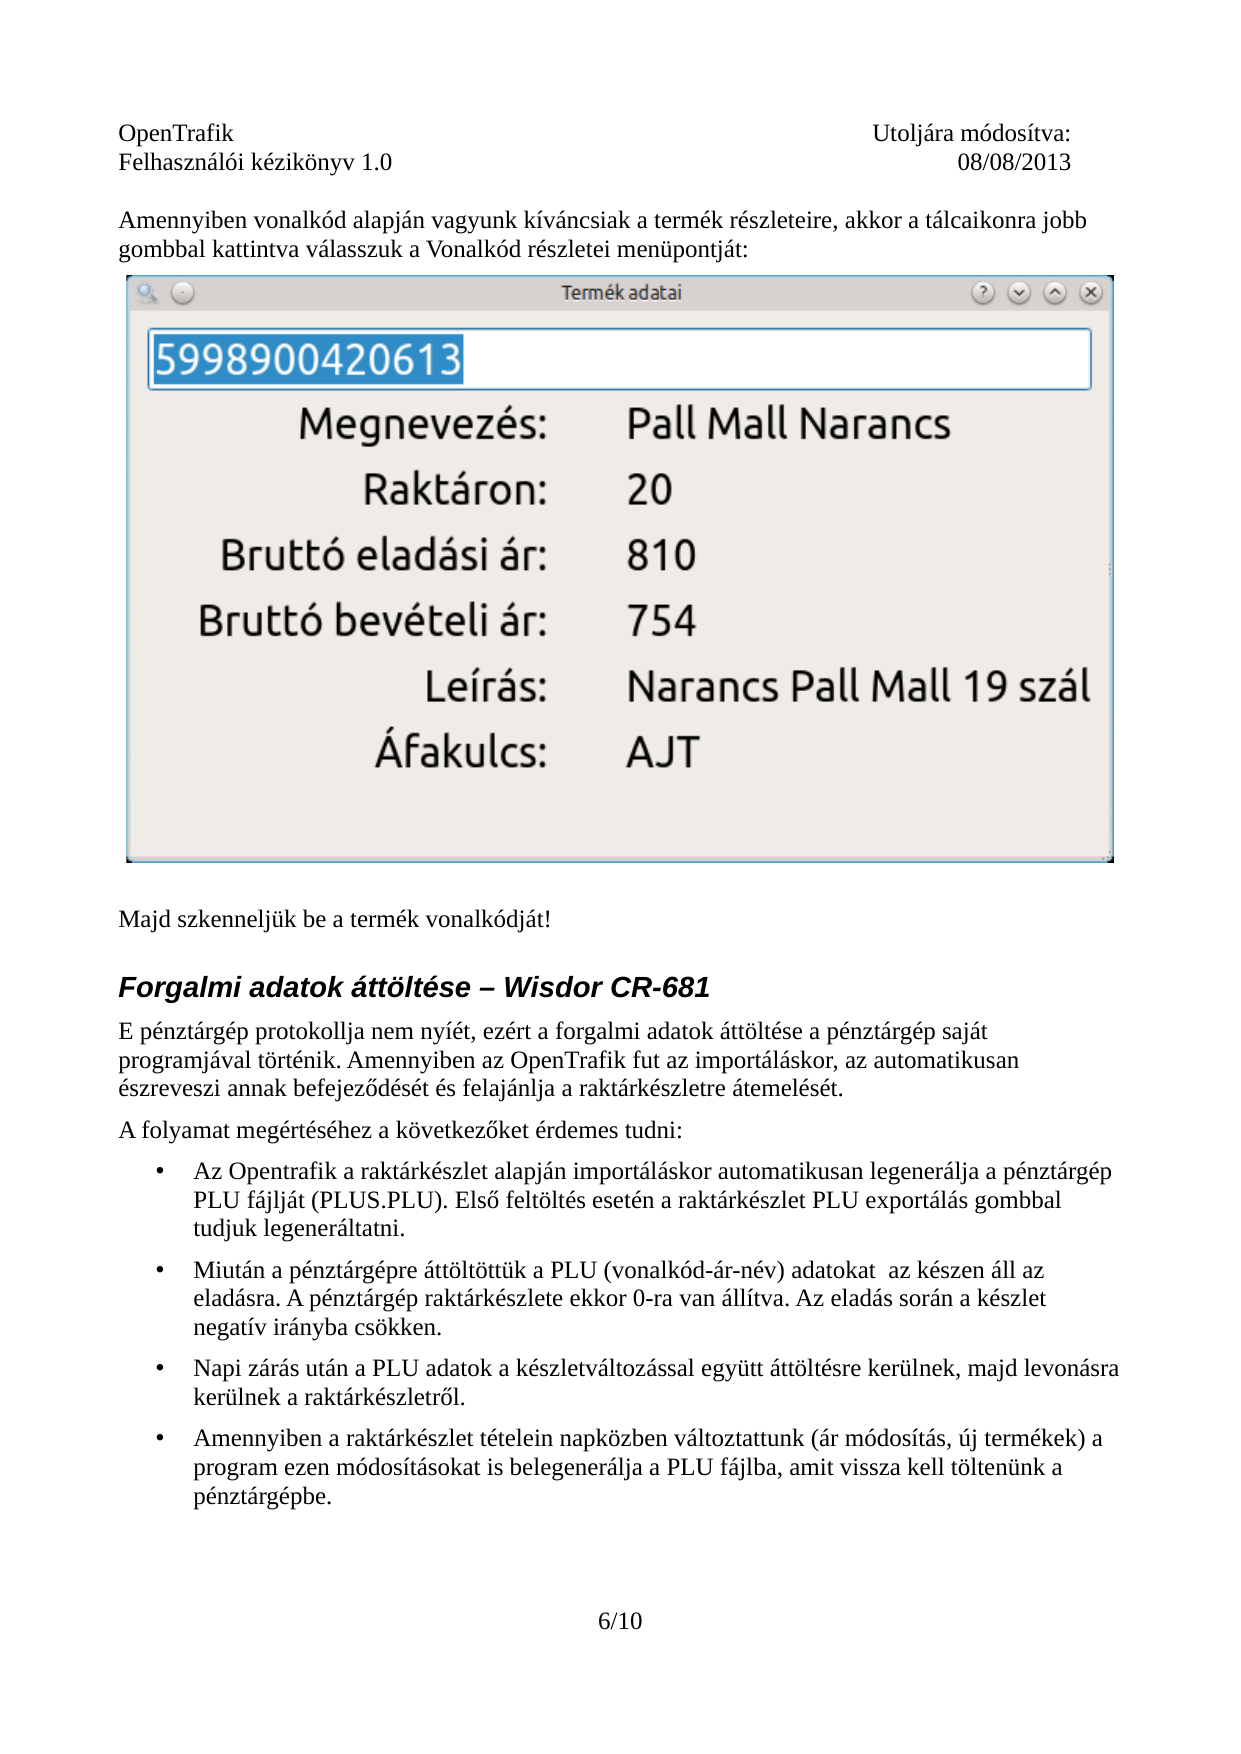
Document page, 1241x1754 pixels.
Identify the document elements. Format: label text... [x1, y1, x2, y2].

text A folyamat megértéséhez a következőket érdemes tudni: [118, 1115, 1122, 1143]
list Miután a pénztárgépre áttöltöttük a PLU (vonalkód-ár-név) adatokat az készen áll az eladásra. A pénztárgép raktárkészlete ekkor 0-ra van állítva. Az eladás során a készlet negatív irányba csökken. [156, 1255, 1122, 1341]
list Az Opentrafik a raktárkészlet alapján importáláskor automatikusan legenerálja a pénztárgép PLU fájlját (PLUS.PLU). Első feltöltés esetén a raktárkészlet PLU exportálás gombbal tudjuk legeneráltatni. [156, 1156, 1122, 1242]
subtitle Forgalmi adatok áttöltése – Wisdor CR-681 [118, 970, 1122, 1003]
text E pénztárgép protokollja nem nyíét, ezért a forgalmi adatok áttöltése a pénztárgép saját programjával történik. Amennyiben az OpenTrafik fut az importáláskor, az automatikusan észreveszi annak befejeződését és felajánlja a raktárkészletre átemelését. [118, 1016, 1122, 1102]
list Napi zárás után a PLU adatok a készletváltozással együtt áttöltésre kerülnek, majd levonásra kerülnek a raktárkészletről. [156, 1353, 1122, 1411]
list Amennyiben a raktárkészlet tételein napközben változtattunk (ár módosítás, új termékek) a program ezen módosításokat is belegenerálja a PLU fájlba, amit vissza kell töltenünk a pénztárgépbe. [156, 1423, 1122, 1510]
text Amennyiben vonalkód alapján vagyunk kíváncsiak a termék részleteire, akkor a tálcaikonra jobb gombbal kattintva válasszuk a Vonalkód részletei menüpontját: [118, 205, 1122, 263]
picture [126, 275, 1114, 863]
text Majd szkenneljük be a termék vonalkódját! [118, 904, 1122, 932]
